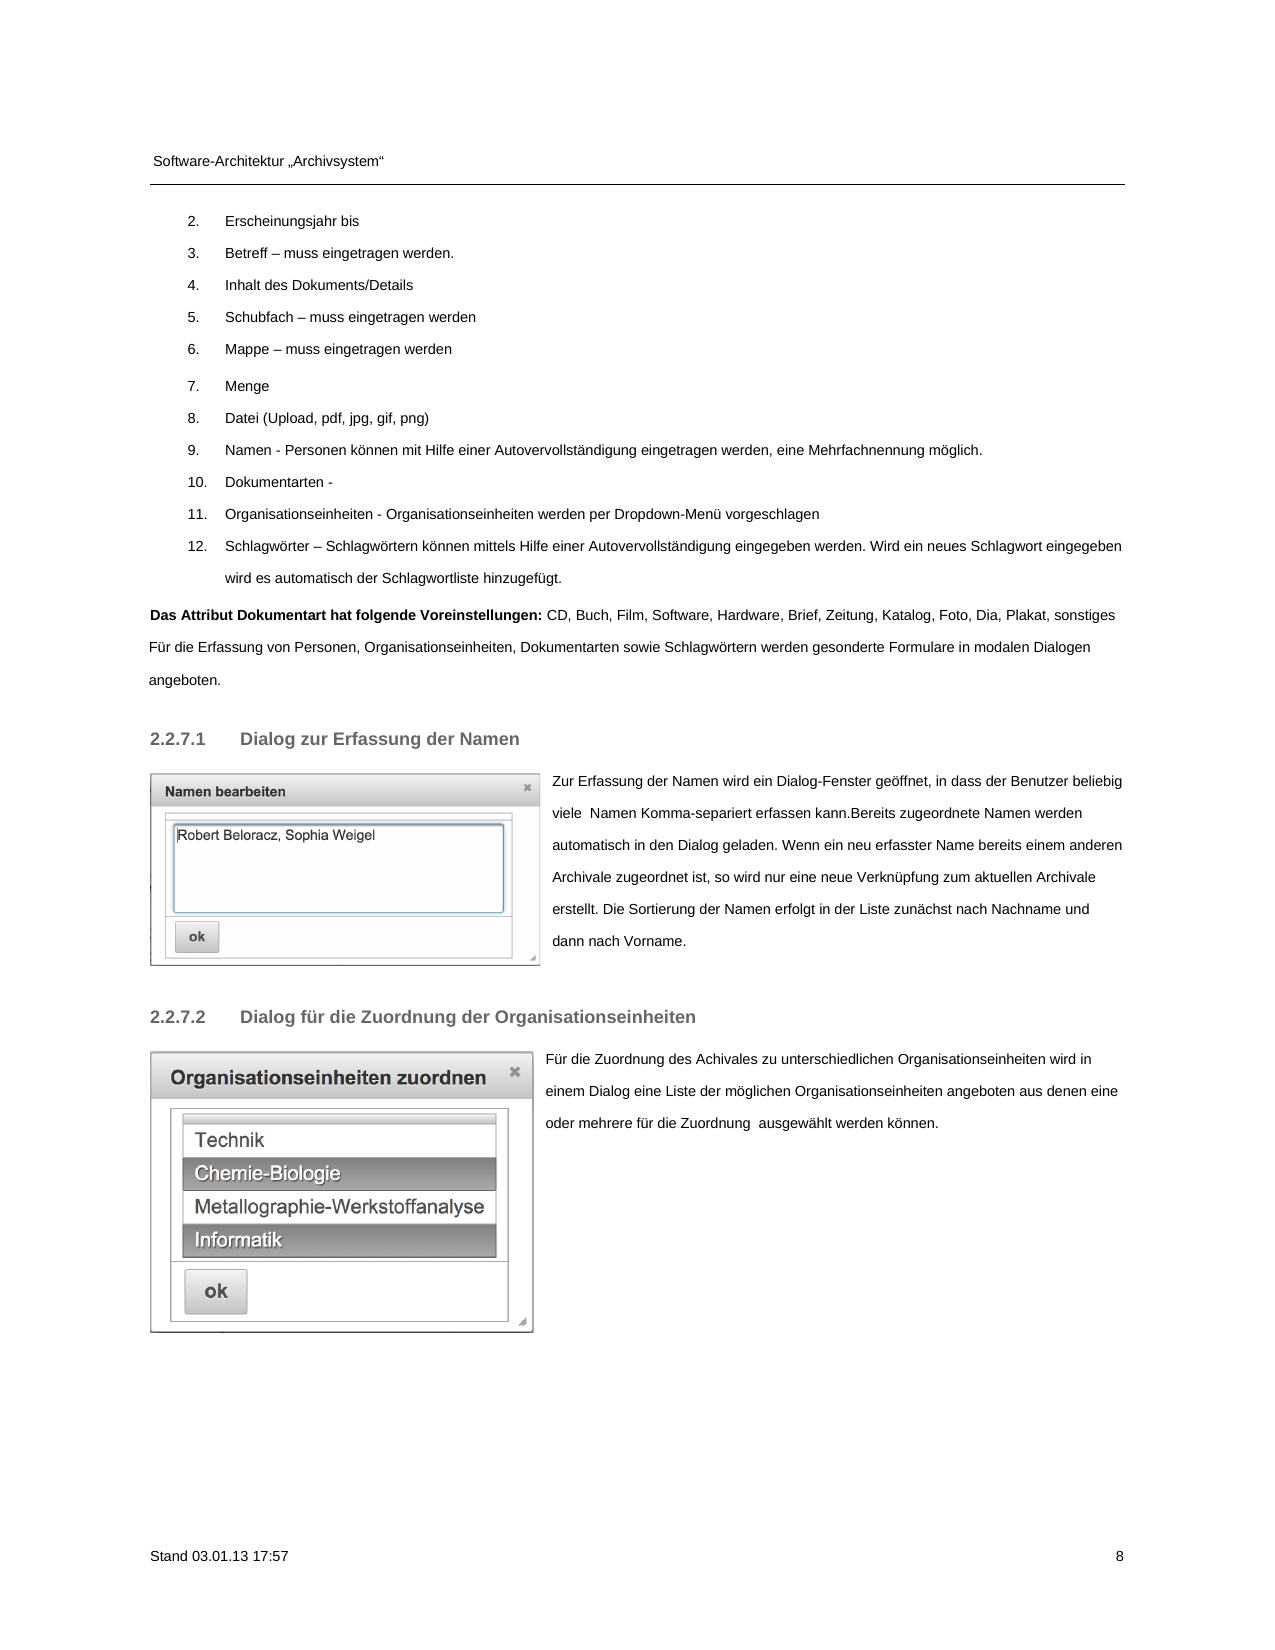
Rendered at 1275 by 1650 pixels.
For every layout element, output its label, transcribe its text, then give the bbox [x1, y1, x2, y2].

list Datei (Upload, pdf, jpg, gif, png) [187, 410, 1125, 438]
list Menge [187, 378, 1125, 406]
text Zur Erfassung der Namen wird ein Dialog-Fenster geöffnet, in dass der Benutzer beliebig viele Namen Komma-separiert erfassen kann.Bereits zugeordnete Namen werden automatisch in den Dialog geladen. Wenn ein neu erfasster Name bereits einem anderen Archivale zugeordnet ist, so wird nur eine neue Verknüpfung zum aktuellen Archivale erstellt. Die Sortierung der Namen erfolgt in der Liste zunächst nach Nachname und dann nach Vorname. [150, 773, 1125, 978]
subtitle Dialog zur Erfassung der Namen [150, 729, 1125, 764]
list Dokumentarten - [187, 474, 1125, 502]
list Betreff – muss eingetragen werden. [187, 245, 1125, 273]
picture [150, 1051, 534, 1333]
list Organisationseinheiten - Organisationseinheiten werden per Dropdown-Menü vorgeschlagen [187, 506, 1125, 534]
picture [150, 773, 541, 966]
list Namen - Personen können mit Hilfe einer Autovervollständigung eingetragen werden, eine Mehrfachnennung möglich. [187, 442, 1125, 470]
list Schlagwörter – Schlagwörtern können mittels Hilfe einer Autovervollständigung eingegeben werden. Wird ein neues Schlagwort eingegeben wird es automatisch der Schlagwortliste hinzugefügt. [187, 538, 1125, 598]
list Inhalt des Dokuments/Details [187, 277, 1125, 305]
text Das Attribut Dokumentart hat folgende Voreinstellungen: CD, Buch, Film, Software, Hardware, Brief, Zeitung, Katalog, Foto, Dia, Plakat, sonstiges [150, 608, 1125, 636]
list Schubfach – muss eingetragen werden [187, 309, 1125, 337]
list Erscheinungsjahr bis [187, 213, 1125, 241]
subtitle Dialog für die Zuordnung der Organisationseinheiten [150, 1007, 1125, 1042]
text Für die Zuordnung des Achivales zu unterschiedlichen Organisationseinheiten wird in einem Dialog eine Liste der möglichen Organisationseinheiten angeboten aus denen eine oder mehrere für die Zuordnung ausgewählt werden können. [534, 1051, 1125, 1332]
list Für die Erfassung von Personen, Organisationseinheiten, Dokumentarten sowie Schlagwörtern werden gesonderte Formulare in modalen Dialogen angeboten. [146, 640, 1125, 700]
list Mappe – muss eingetragen werden [187, 342, 1125, 369]
